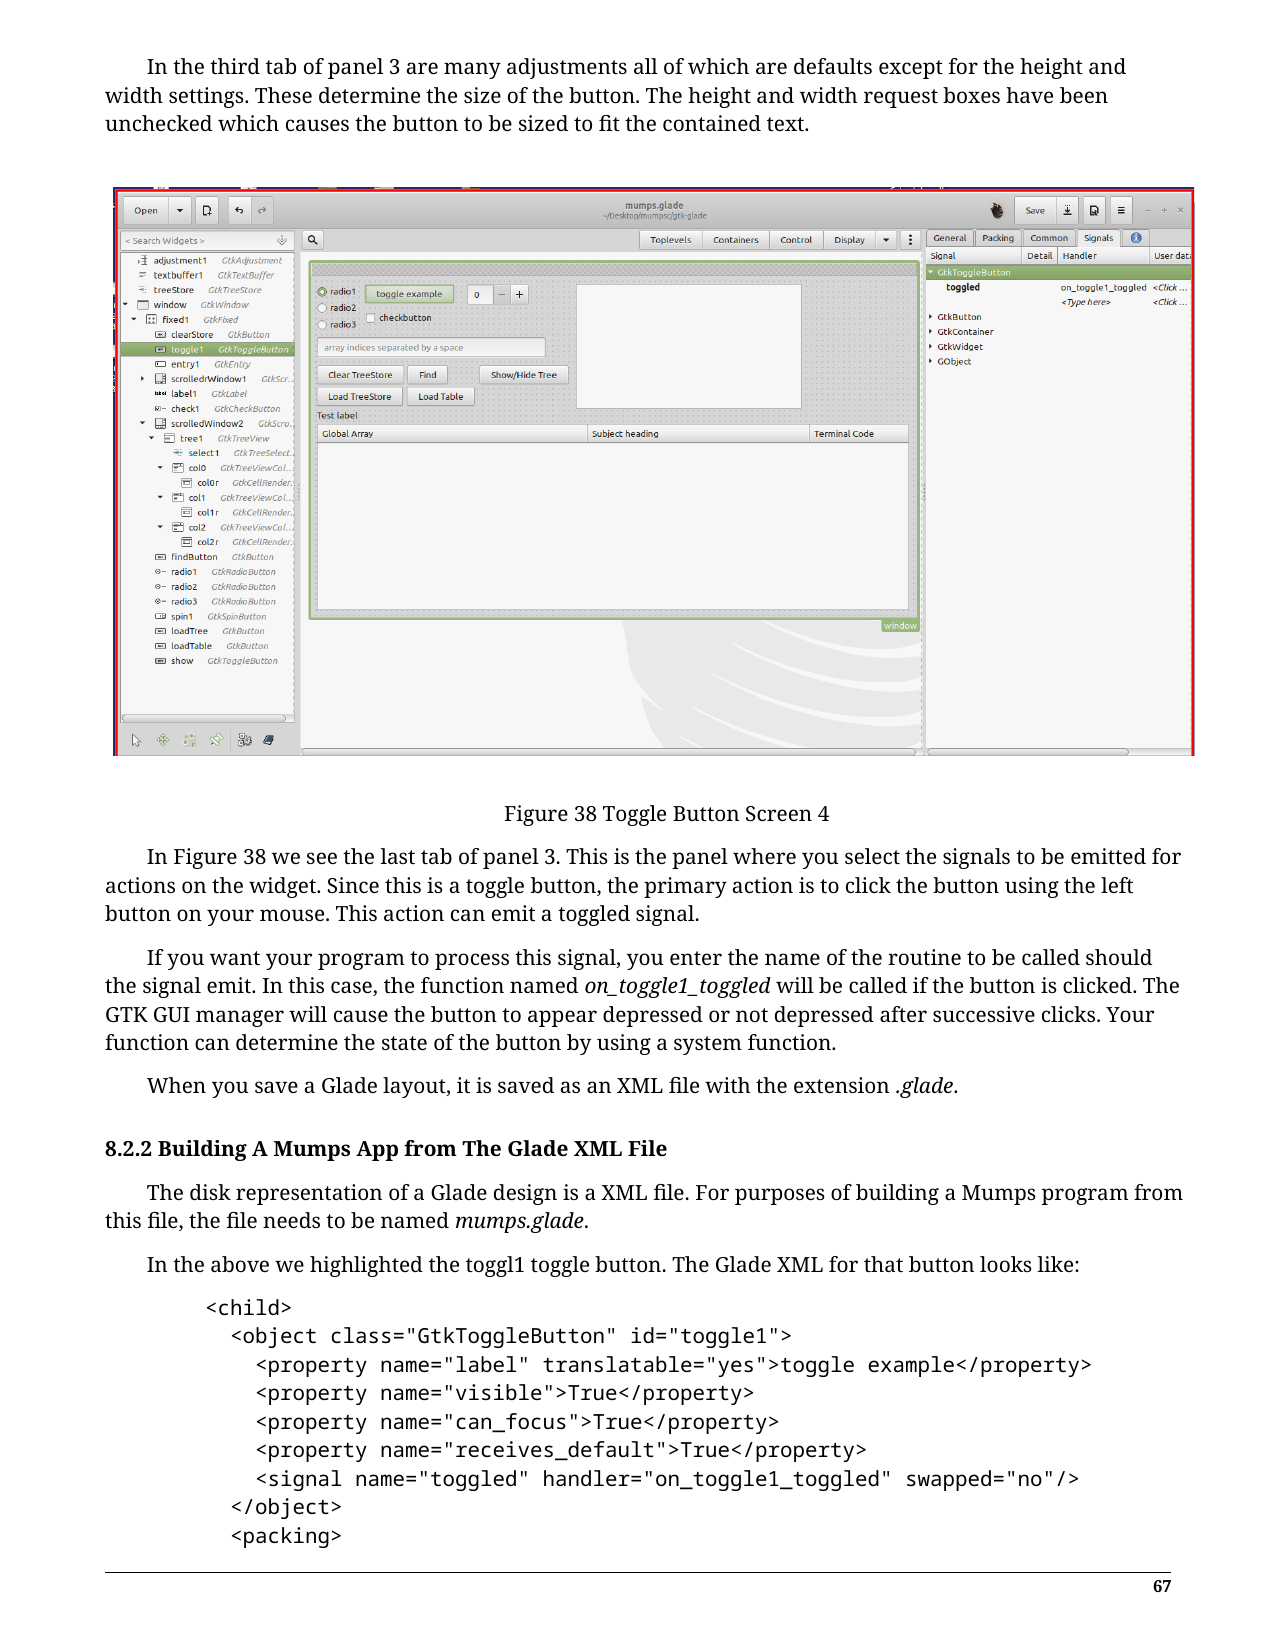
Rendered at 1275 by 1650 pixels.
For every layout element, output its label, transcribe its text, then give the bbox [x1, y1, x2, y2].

text <property name="can_focus">True</property> [105, 1407, 1186, 1435]
text <property name="label" translatable="yes">toggle example</property> [105, 1350, 1186, 1378]
text When you save a Glade layout, it is saved as an XML file with the extension .glade. [105, 1072, 1186, 1100]
text <property name="visible">True</property> [105, 1378, 1186, 1407]
text In Figure 38 we see the last tab of panel 3. This is the panel where you select the signals to be emitted for actions on the widget. Since this is a toggle button, the primary action is to click the button using the left button on your mouse. This action can emit a toggled signal. [105, 842, 1186, 928]
text <object class="GtkToggleButton" id="toggle1"> [105, 1322, 1186, 1350]
text <property name="receives_default">True</property> [105, 1435, 1186, 1464]
text The disk representation of a Glade design is a XML file. For purposes of building a Mumps program from this file, the file needs to be named mumps.glade. [105, 1178, 1186, 1235]
text If you want your program to process this signal, you enter the name of the routine to be called should the signal emit. In this case, the function named on_toggle1_toggled will be called if the button is clicked. The GTK GUI manager will cause the button to appear depressed or not depressed after successive clicks. Your function can determine the state of the button by using a system function. [105, 943, 1186, 1057]
text <packing> [105, 1521, 1186, 1549]
text In the third tab of panel 3 are many adjustments all of which are defaults except for the height and width settings. These determine the size of the button. The height and width request boxes have been unchecked which causes the button to be sized to fit the contained text. [105, 52, 1186, 138]
picture [113, 187, 1195, 756]
text <child> [105, 1293, 1186, 1322]
text In the above we highlighted the toggl1 toggle button. The Glade XML for that button looks like: [105, 1250, 1186, 1278]
subtitle Building A Mumps App from The Glade XML File [105, 1134, 1186, 1163]
text </object> [105, 1492, 1186, 1521]
text Figure 38 Toggle Button Screen 4 [105, 799, 1186, 827]
text <signal name="toggled" handler="on_toggle1_toggled" swapped="no"/> [105, 1464, 1186, 1492]
